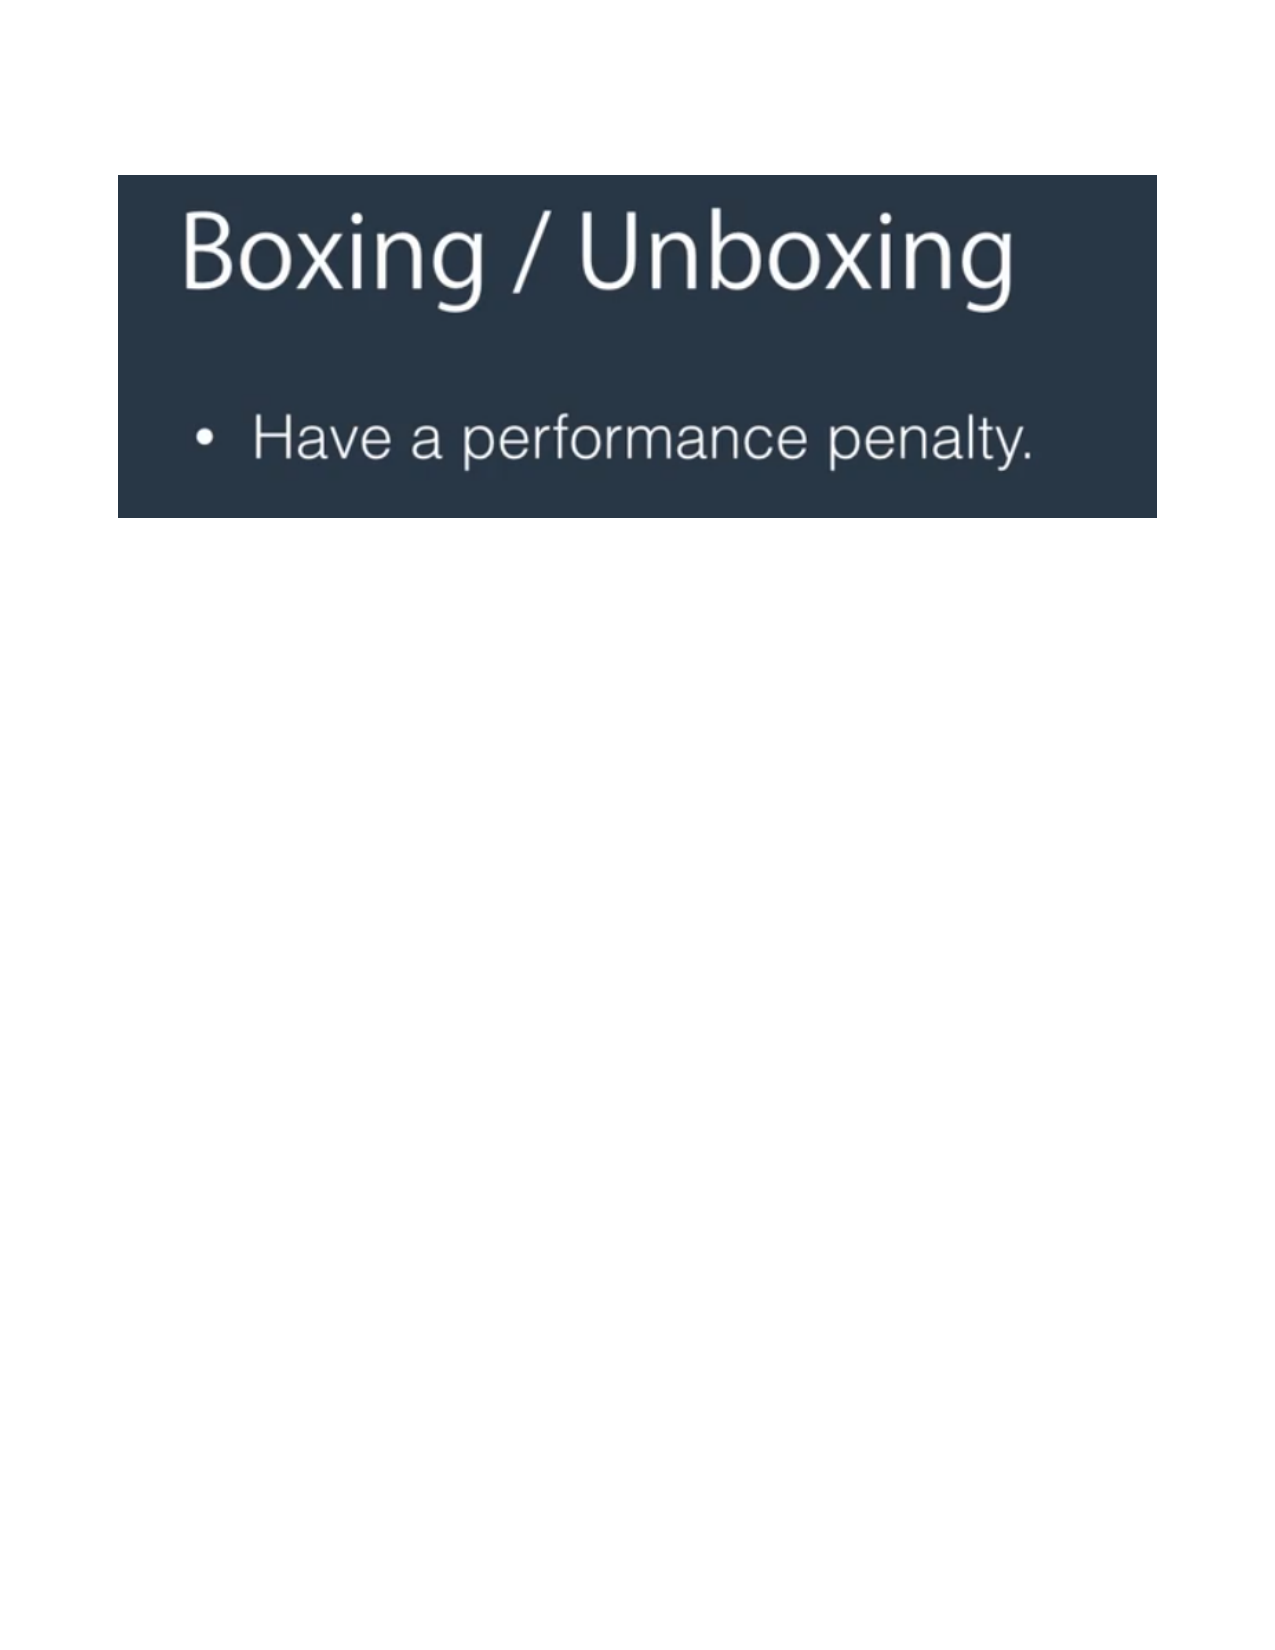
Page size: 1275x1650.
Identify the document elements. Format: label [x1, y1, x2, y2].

picture [118, 175, 1157, 518]
